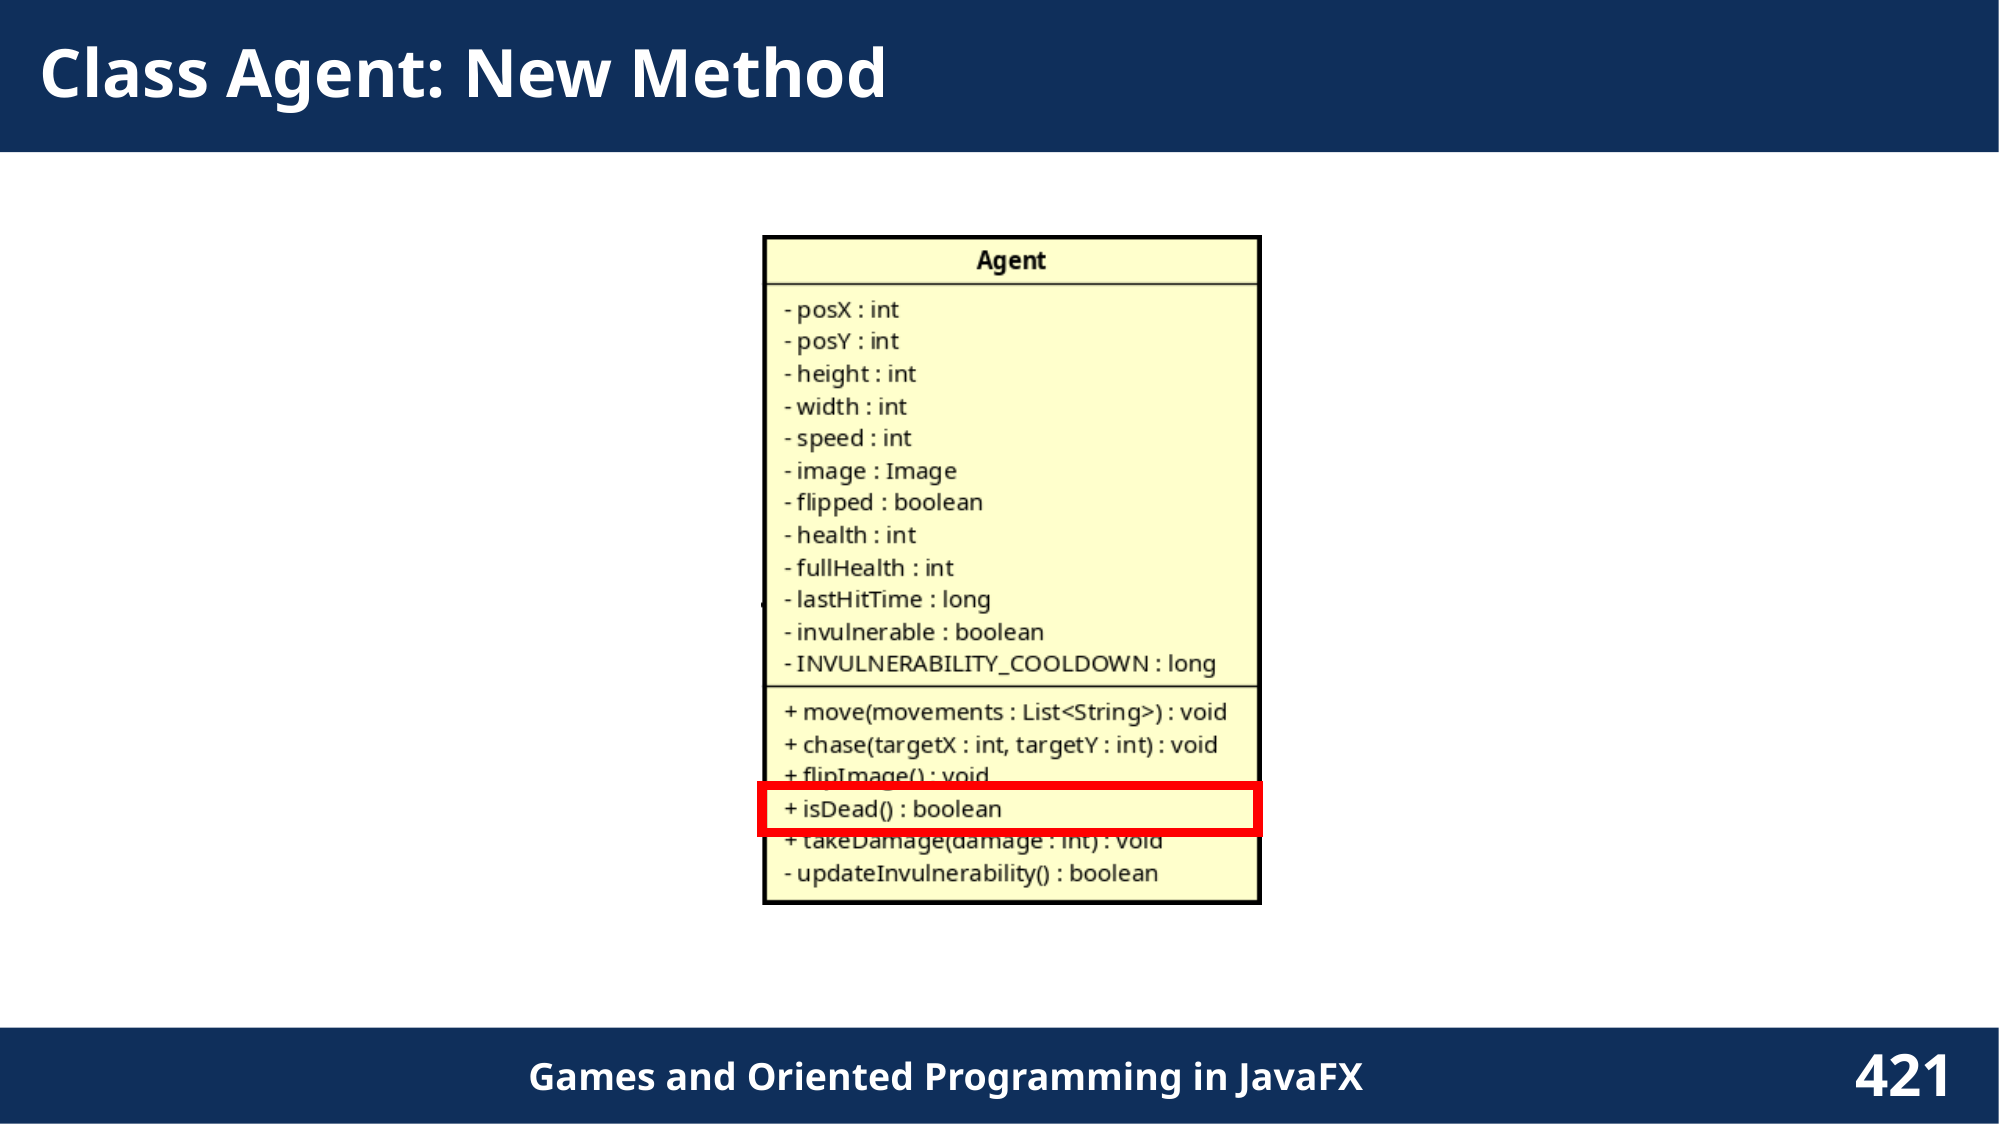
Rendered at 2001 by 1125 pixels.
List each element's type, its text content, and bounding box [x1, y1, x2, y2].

picture [767, 790, 1253, 828]
picture [761, 837, 1262, 905]
picture [761, 235, 1262, 781]
text_box Class Agent: New Method [25, 23, 1999, 119]
